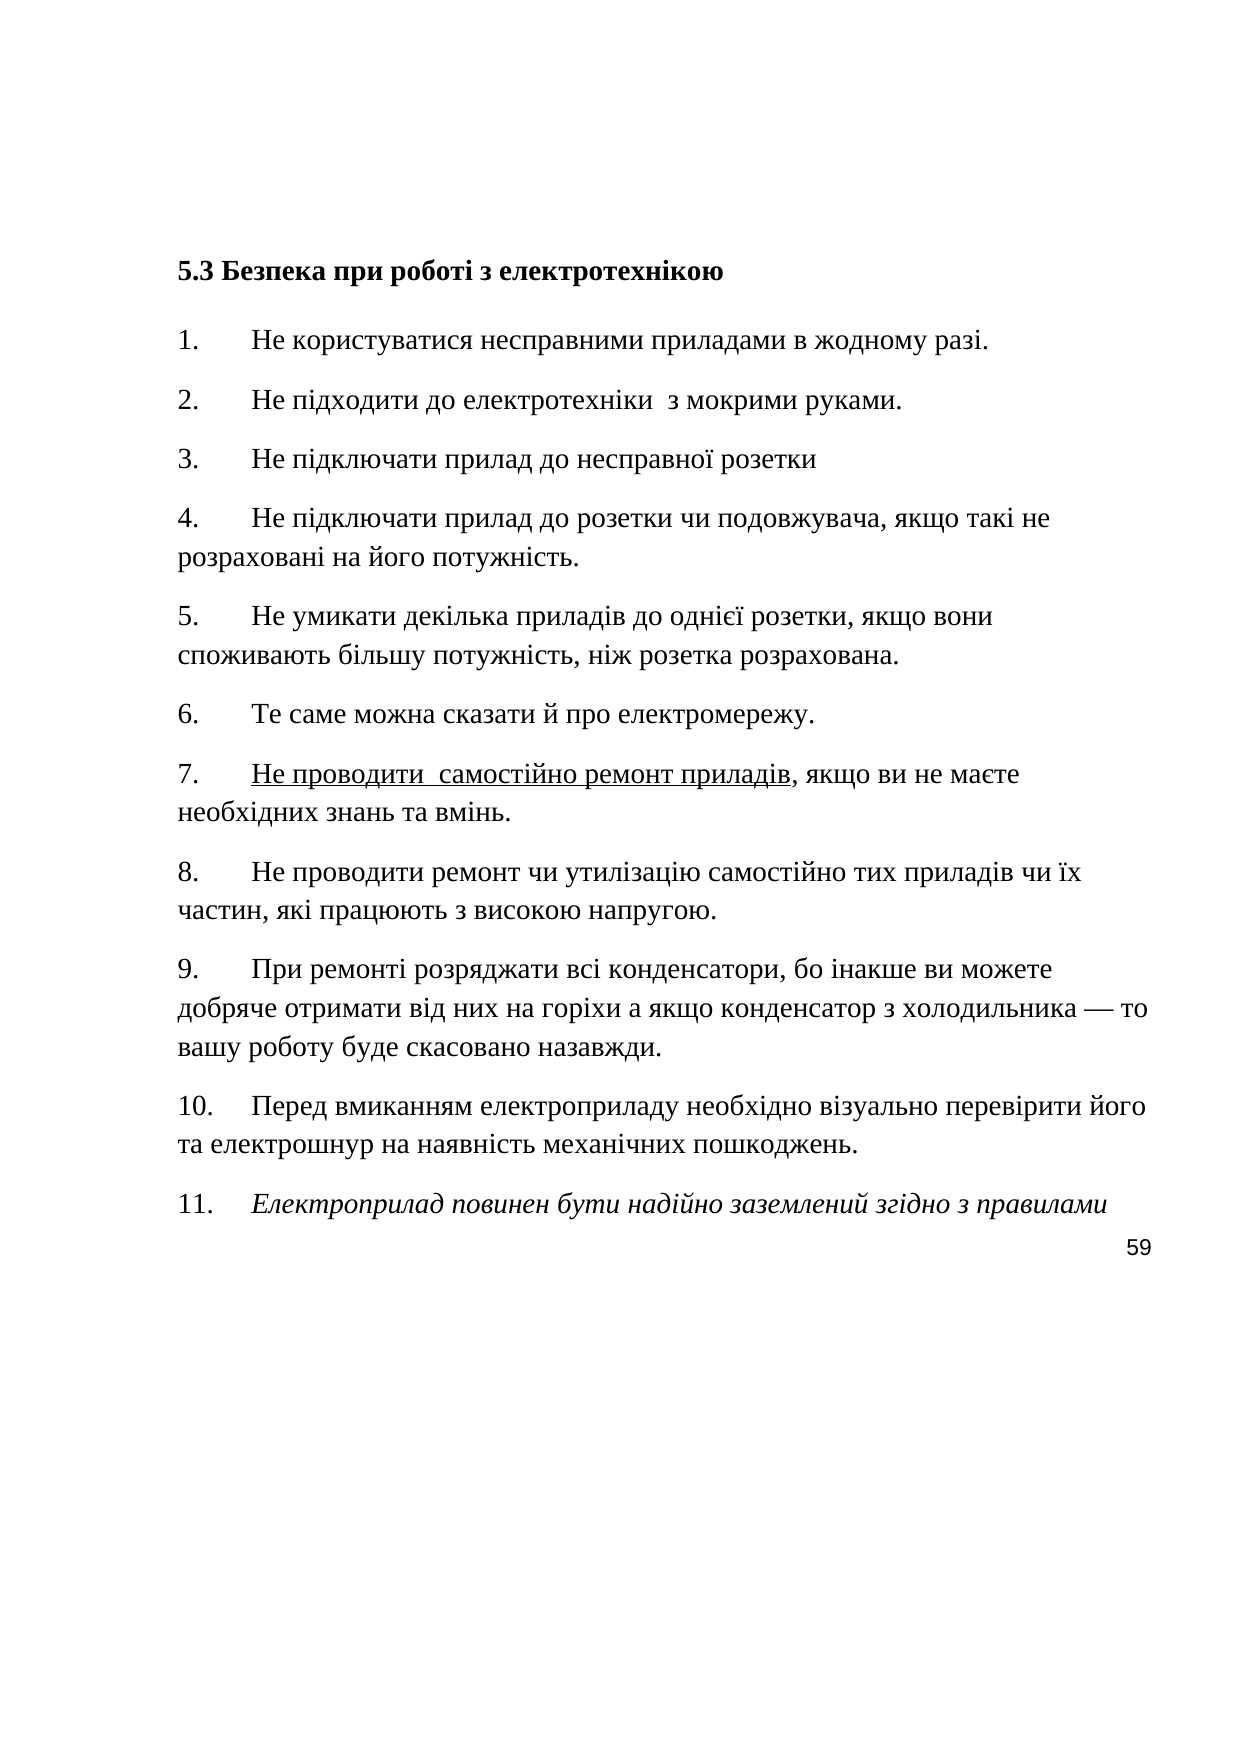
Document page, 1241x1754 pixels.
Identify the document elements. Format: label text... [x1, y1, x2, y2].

list Не підключати прилад до несправної розетки [177, 441, 1152, 475]
list Не підключати прилад до розетки чи подовжувача, якщо такі не розраховані на його потужність. [177, 501, 1152, 573]
list Не умикати декілька приладів до однієї розетки, якщо вони споживають більшу потужність, ніж розетка розрахована. [177, 598, 1152, 671]
list Не проводити самостійно ремонт приладів, якщо ви не маєте необхідних знань та вмінь. [177, 756, 1152, 828]
list Не користуватися несправними приладами в жодному разі. [177, 322, 1152, 356]
list Електроприлад повинен бути надійно заземлений згідно з правилами [177, 1186, 1152, 1219]
list Перед вмиканням електроприладу необхідно візуально перевірити його та електрошнур на наявність механічних пошкоджень. [177, 1088, 1152, 1160]
list Не підходити до електротехніки з мокрими руками. [177, 382, 1152, 415]
list Не проводити ремонт чи утилізацію самостійно тих приладів чи їх частин, які працюють з високою напругою. [177, 854, 1152, 926]
list При ремонті розряджати всі конденсатори, бо інакше ви можете добряче отримати від них на горіхи а якщо конденсатор з холодильника — то вашу роботу буде скасовано назавжди. [177, 952, 1152, 1062]
list Те саме можна сказати й про електромережу. [177, 696, 1152, 730]
text 5.3 Безпека при роботі з електротехнікою [177, 253, 1152, 286]
